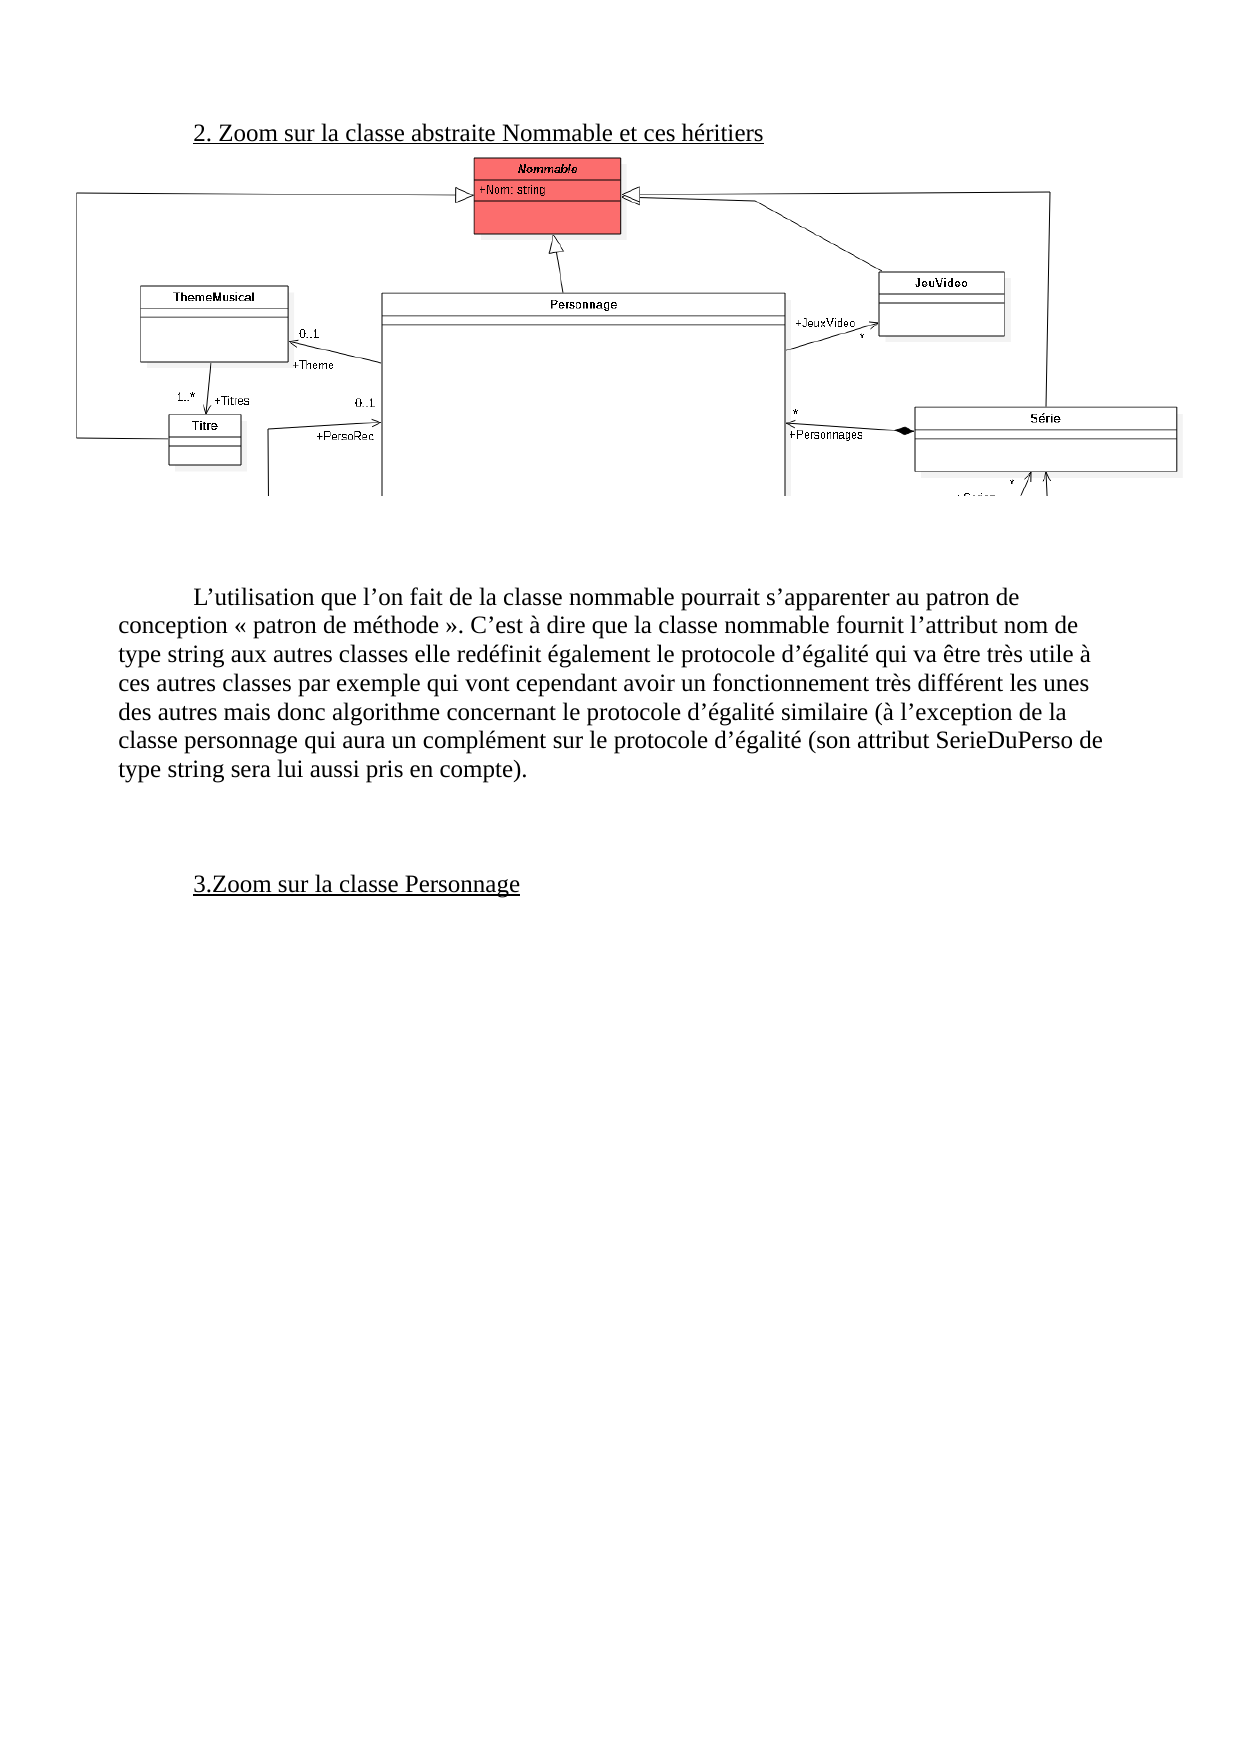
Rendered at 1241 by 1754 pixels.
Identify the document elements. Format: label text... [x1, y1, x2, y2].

text L’utilisation que l’on fait de la classe nommable pourrait s’apparenter au patron de conception « patron de méthode ». C’est à dire que la classe nommable fournit l’attribut nom de type string aux autres classes elle redéfinit également le protocole d’égalité qui va être très utile à ces autres classes par exemple qui vont cependant avoir un fonctionnement très différent les unes des autres mais donc algorithme concernant le protocole d’égalité similaire (à l’exception de la classe personnage qui aura un complément sur le protocole d’égalité (son attribut SerieDuPerso de type string sera lui aussi pris en compte). [118, 582, 1122, 783]
picture [29, 146, 1211, 496]
text 2. Zoom sur la classe abstraite Nommable et ces héritiers [118, 118, 1122, 146]
text 3.Zoom sur la classe Personnage [118, 869, 1122, 898]
